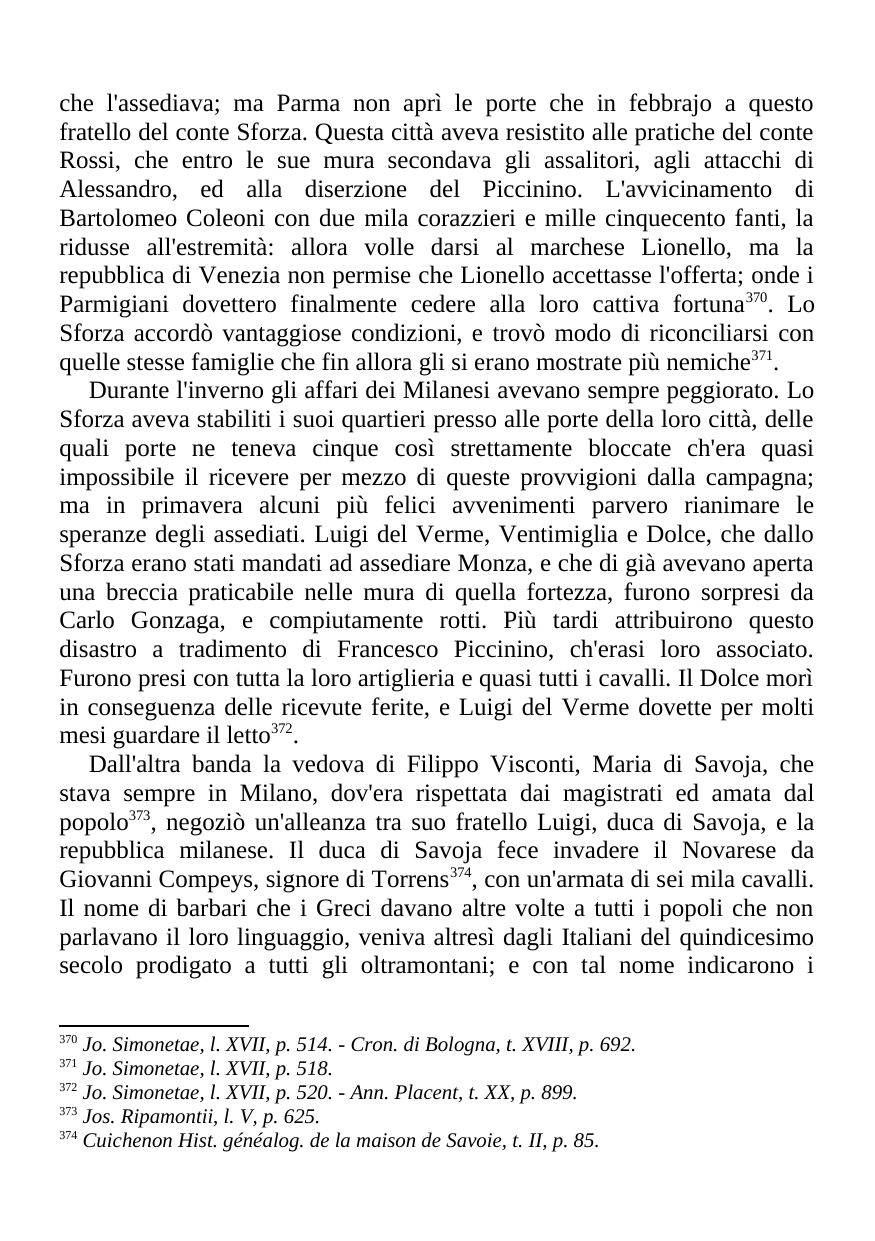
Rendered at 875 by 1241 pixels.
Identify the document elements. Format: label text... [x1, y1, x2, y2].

text Durante l'inverno gli affari dei Milanesi avevano sempre peggiorato. Lo Sforza aveva stabiliti i suoi quartieri presso alle porte della loro città, delle quali porte ne teneva cinque così strettamente bloccate ch'era quasi impossibile il ricevere per mezzo di queste provvigioni dalla campagna; ma in primavera alcuni più felici avvenimenti parvero rianimare le speranze degli assediati. Luigi del Verme, Ventimiglia e Dolce, che dallo Sforza erano stati mandati ad assediare Monza, e che di già avevano aperta una breccia praticabile nelle mura di quella fortezza, furono sorpresi da Carlo Gonzaga, e compiutamente rotti. Più tardi attribuirono questo disastro a tradimento di Francesco Piccinino, ch'erasi loro associato. Furono presi con tutta la loro artiglieria e quasi tutti i cavalli. Il Dolce morì in conseguenza delle ricevute ferite, e Luigi del Verme dovette per molti mesi guardare il letto. [59, 375, 815, 749]
text Jo. Simonetae, l. XVII, p. 518. [59, 1056, 815, 1080]
text che l'assediava; ma Parma non aprì le porte che in febbrajo a questo fratello del conte Sforza. Questa città aveva resistito alle pratiche del conte Rossi, che entro le sue mura secondava gli assalitori, agli attacchi di Alessandro, ed alla diserzione del Piccinino. L'avvicinamento di Bartolomeo Coleoni con due mila corazzieri e mille cinquecento fanti, la ridusse all'estremità: allora volle darsi al marchese Lionello, ma la repubblica di Venezia non permise che Lionello accettasse l'offerta; onde i Parmigiani dovettero finalmente cedere alla loro cattiva fortuna. Lo Sforza accordò vantaggiose condizioni, e trovò modo di riconciliarsi con quelle stesse famiglie che fin allora gli si erano mostrate più nemiche. [59, 88, 815, 375]
text Jos. Ripamontii, l. V, p. 625. [59, 1104, 815, 1128]
text Jo. Simonetae, l. XVII, p. 520. - Ann. Placent, t. XX, p. 899. [59, 1080, 815, 1104]
text Jo. Simonetae, l. XVII, p. 514. - Cron. di Bologna, t. XVIII, p. 692. [59, 1032, 815, 1056]
text Dall'altra banda la vedova di Filippo Visconti, Maria di Savoja, che stava sempre in Milano, dov'era rispettata dai magistrati ed amata dal popolo, negoziò un'alleanza tra suo fratello Luigi, duca di Savoja, e la repubblica milanese. Il duca di Savoja fece invadere il Novarese da Giovanni Compeys, signore di Torrens, con un'armata di sei mila cavalli. Il nome di barbari che i Greci davano altre volte a tutti i popoli che non parlavano il loro linguaggio, veniva altresì dagli Italiani del quindicesimo secolo prodigato a tutti gli oltramontani; e con tal nome indicarono i [59, 749, 815, 979]
text Cuichenon Hist. généalog. de la maison de Savoie, t. II, p. 85. [59, 1128, 815, 1152]
